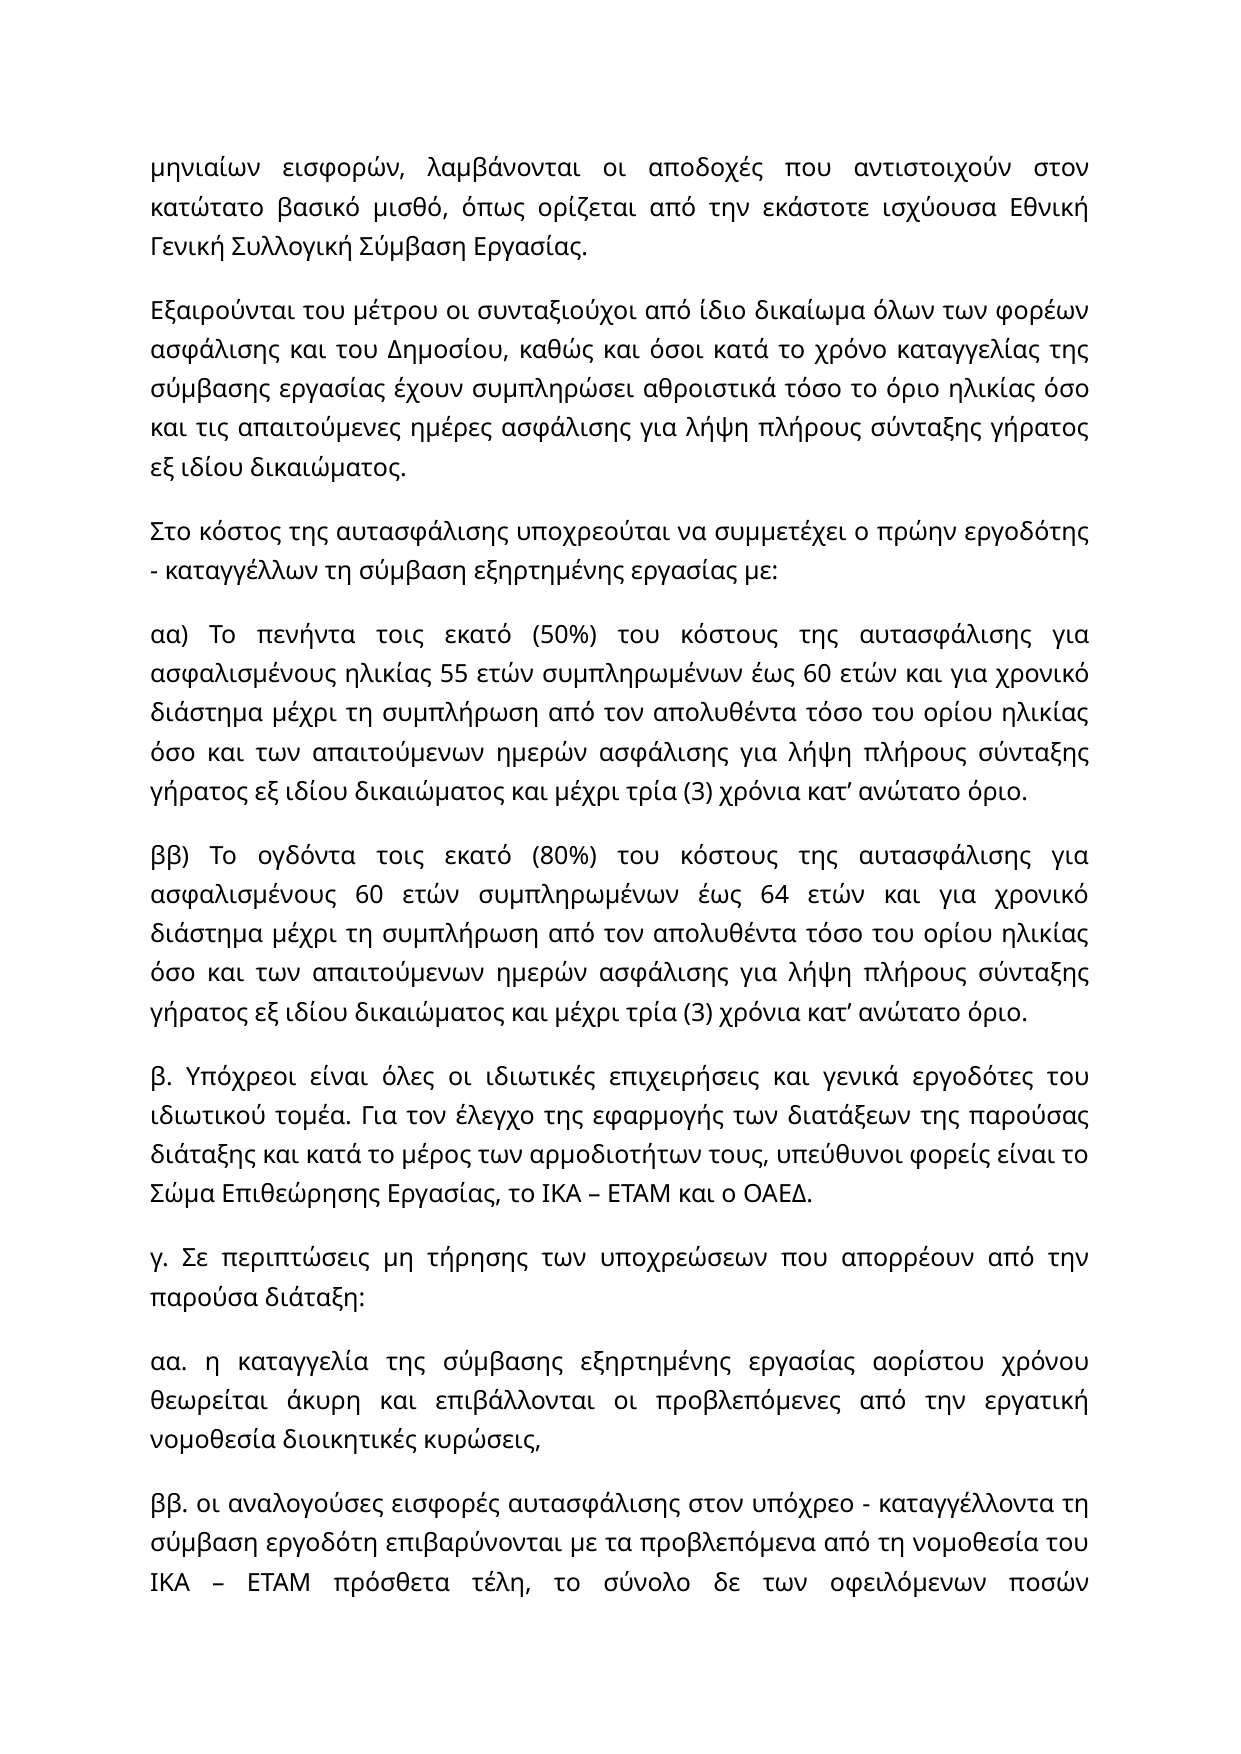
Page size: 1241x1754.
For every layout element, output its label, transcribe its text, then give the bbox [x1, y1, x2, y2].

text μηνιαίων εισφορών, λαμβάνονται οι αποδοχές που αντιστοιχούν στον κατώτατο βασικό μισθό, όπως ορίζεται από την εκάστοτε ισχύουσα Εθνική Γενική Συλλογική Σύμβαση Εργασίας. [150, 150, 1090, 262]
text ββ. οι αναλογούσες εισφορές αυτασφάλισης στον υπόχρεο - καταγγέλλοντα τη σύμβαση εργοδότη επιβαρύνονται με τα προβλεπόμενα από τη νομοθεσία του ΙΚΑ – ΕΤΑΜ πρόσθετα τέλη, το σύνολο δε των οφειλόμενων ποσών [150, 1486, 1090, 1598]
text αα. η καταγγελία της σύμβασης εξηρτημένης εργασίας αορίστου χρόνου θεωρείται άκυρη και επιβάλλονται οι προβλεπόμενες από την εργατική νομοθεσία διοικητικές κυρώσεις, [150, 1343, 1090, 1456]
text Εξαιρούνται του μέτρου οι συνταξιούχοι από ίδιο δικαίωμα όλων των φορέων ασφάλισης και του Δημοσίου, καθώς και όσοι κατά το χρόνο καταγγελίας της σύμβασης εργασίας έχουν συμπληρώσει αθροιστικά τόσο το όριο ηλικίας όσο και τις απαιτούμενες ημέρες ασφάλισης για λήψη πλήρους σύνταξης γήρατος εξ ιδίου δικαιώματος. [150, 292, 1090, 483]
text β. Υπόχρεοι είναι όλες οι ιδιωτικές επιχειρήσεις και γενικά εργοδότες του ιδιωτικού τομέα. Για τον έλεγχο της εφαρμογής των διατάξεων της παρούσας διάταξης και κατά το μέρος των αρμοδιοτήτων τους, υπεύθυνοι φορείς είναι το Σώμα Επιθεώρησης Εργασίας, το ΙΚΑ – ΕΤΑΜ και ο ΟΑΕΔ. [150, 1058, 1090, 1210]
text αα) Το πενήντα τοις εκατό (50%) του κόστους της αυτασφάλισης για ασφαλισμένους ηλικίας 55 ετών συμπληρωμένων έως 60 ετών και για χρονικό διάστημα μέχρι τη συμπλήρωση από τον απολυθέντα τόσο του ορίου ηλικίας όσο και των απαιτούμενων ημερών ασφάλισης για λήψη πλήρους σύνταξης γήρατος εξ ιδίου δικαιώματος και μέχρι τρία (3) χρόνια κατ’ ανώτατο όριο. [150, 617, 1090, 807]
text γ. Σε περιπτώσεις μη τήρησης των υποχρεώσεων που απορρέουν από την παρούσα διάταξη: [150, 1240, 1090, 1313]
text ββ) Το ογδόντα τοις εκατό (80%) του κόστους της αυτασφάλισης για ασφαλισμένους 60 ετών συμπληρωμένων έως 64 ετών και για χρονικό διάστημα μέχρι τη συμπλήρωση από τον απολυθέντα τόσο του ορίου ηλικίας όσο και των απαιτούμενων ημερών ασφάλισης για λήψη πλήρους σύνταξης γήρατος εξ ιδίου δικαιώματος και μέχρι τρία (3) χρόνια κατ’ ανώτατο όριο. [150, 837, 1090, 1028]
text Στο κόστος της αυτασφάλισης υποχρεούται να συμμετέχει ο πρώην εργοδότης - καταγγέλλων τη σύμβαση εξηρτημένης εργασίας με: [150, 513, 1090, 587]
